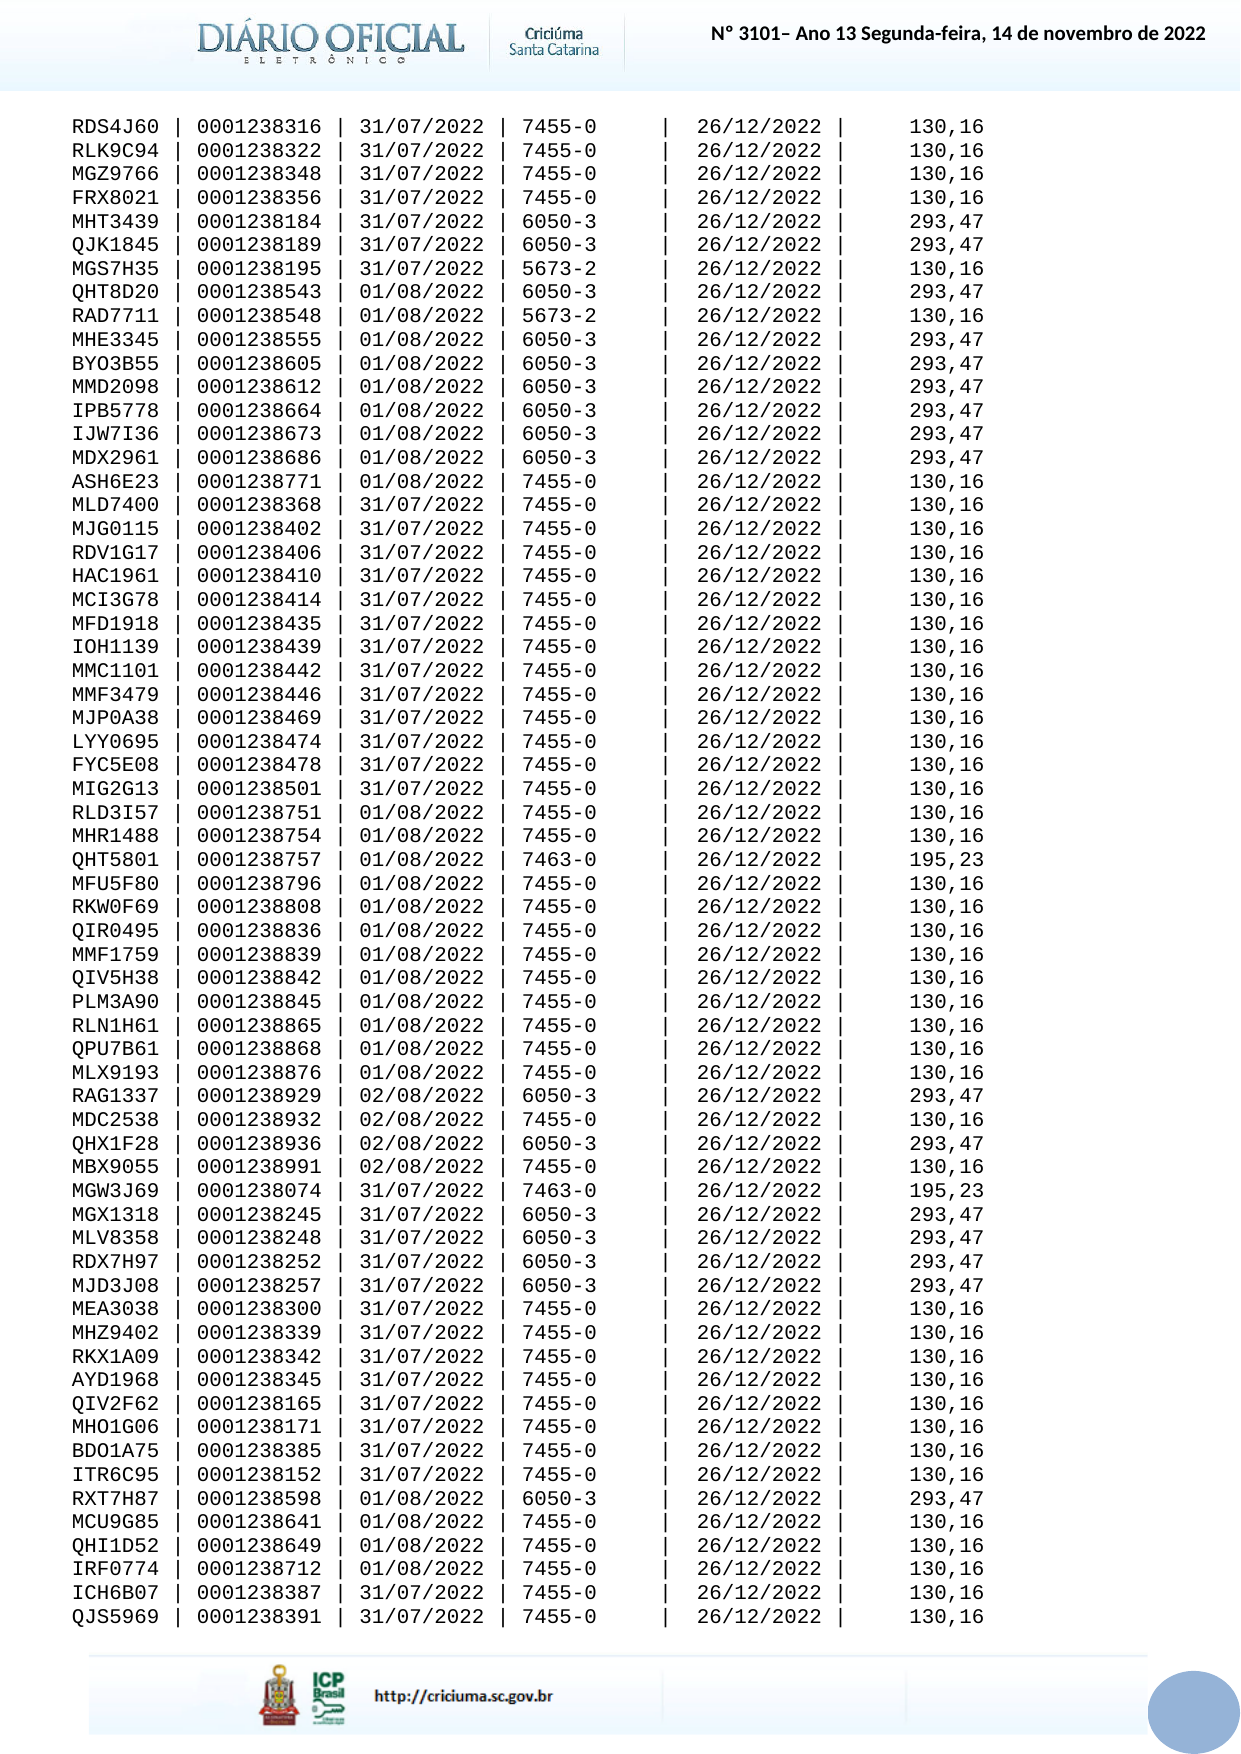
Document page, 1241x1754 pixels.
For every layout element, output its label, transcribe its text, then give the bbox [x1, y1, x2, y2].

text MMF3479 | 0001238446 | 31/07/2022 | 7455-0 | 26/12/2022 | 130,16 [59, 683, 1167, 707]
text ICH6B07 | 0001238387 | 31/07/2022 | 7455-0 | 26/12/2022 | 130,16 [59, 1582, 1167, 1606]
text BYO3B55 | 0001238605 | 01/08/2022 | 6050-3 | 26/12/2022 | 293,47 [59, 352, 1167, 376]
text MCI3G78 | 0001238414 | 31/07/2022 | 7455-0 | 26/12/2022 | 130,16 [59, 589, 1167, 613]
text QIV5H38 | 0001238842 | 01/08/2022 | 7455-0 | 26/12/2022 | 130,16 [59, 967, 1167, 991]
text PLM3A90 | 0001238845 | 01/08/2022 | 7455-0 | 26/12/2022 | 130,16 [59, 991, 1167, 1014]
text MCU9G85 | 0001238641 | 01/08/2022 | 7455-0 | 26/12/2022 | 130,16 [59, 1511, 1167, 1535]
text QHX1F28 | 0001238936 | 02/08/2022 | 6050-3 | 26/12/2022 | 293,47 [59, 1133, 1167, 1156]
text BDO1A75 | 0001238385 | 31/07/2022 | 7455-0 | 26/12/2022 | 130,16 [59, 1440, 1167, 1464]
text MLD7400 | 0001238368 | 31/07/2022 | 7455-0 | 26/12/2022 | 130,16 [59, 494, 1167, 518]
text MFU5F80 | 0001238796 | 01/08/2022 | 7455-0 | 26/12/2022 | 130,16 [59, 873, 1167, 896]
text MDC2538 | 0001238932 | 02/08/2022 | 7455-0 | 26/12/2022 | 130,16 [59, 1109, 1167, 1133]
text MLV8358 | 0001238248 | 31/07/2022 | 6050-3 | 26/12/2022 | 293,47 [59, 1227, 1167, 1251]
text MFD1918 | 0001238435 | 31/07/2022 | 7455-0 | 26/12/2022 | 130,16 [59, 613, 1167, 636]
text HAC1961 | 0001238410 | 31/07/2022 | 7455-0 | 26/12/2022 | 130,16 [59, 565, 1167, 589]
text ITR6C95 | 0001238152 | 31/07/2022 | 7455-0 | 26/12/2022 | 130,16 [59, 1464, 1167, 1487]
text FRX8021 | 0001238356 | 31/07/2022 | 7455-0 | 26/12/2022 | 130,16 [59, 187, 1167, 211]
text MHT3439 | 0001238184 | 31/07/2022 | 6050-3 | 26/12/2022 | 293,47 [59, 211, 1167, 234]
text MGS7H35 | 0001238195 | 31/07/2022 | 5673-2 | 26/12/2022 | 130,16 [59, 258, 1167, 282]
text ASH6E23 | 0001238771 | 01/08/2022 | 7455-0 | 26/12/2022 | 130,16 [59, 471, 1167, 494]
text MDX2961 | 0001238686 | 01/08/2022 | 6050-3 | 26/12/2022 | 293,47 [59, 447, 1167, 471]
text QPU7B61 | 0001238868 | 01/08/2022 | 7455-0 | 26/12/2022 | 130,16 [59, 1038, 1167, 1062]
text MLX9193 | 0001238876 | 01/08/2022 | 7455-0 | 26/12/2022 | 130,16 [59, 1062, 1167, 1086]
text AYD1968 | 0001238345 | 31/07/2022 | 7455-0 | 26/12/2022 | 130,16 [59, 1369, 1167, 1393]
text IJW7I36 | 0001238673 | 01/08/2022 | 6050-3 | 26/12/2022 | 293,47 [59, 423, 1167, 447]
text RAG1337 | 0001238929 | 02/08/2022 | 6050-3 | 26/12/2022 | 293,47 [59, 1086, 1167, 1109]
text QIV2F62 | 0001238165 | 31/07/2022 | 7455-0 | 26/12/2022 | 130,16 [59, 1393, 1167, 1417]
text IRF0774 | 0001238712 | 01/08/2022 | 7455-0 | 26/12/2022 | 130,16 [59, 1558, 1167, 1582]
text MHR1488 | 0001238754 | 01/08/2022 | 7455-0 | 26/12/2022 | 130,16 [59, 825, 1167, 849]
text MGW3J69 | 0001238074 | 31/07/2022 | 7463-0 | 26/12/2022 | 195,23 [59, 1180, 1167, 1204]
text MMC1101 | 0001238442 | 31/07/2022 | 7455-0 | 26/12/2022 | 130,16 [59, 660, 1167, 683]
text RXT7H87 | 0001238598 | 01/08/2022 | 6050-3 | 26/12/2022 | 293,47 [59, 1487, 1167, 1511]
text QHI1D52 | 0001238649 | 01/08/2022 | 7455-0 | 26/12/2022 | 130,16 [59, 1535, 1167, 1558]
text IPB5778 | 0001238664 | 01/08/2022 | 6050-3 | 26/12/2022 | 293,47 [59, 400, 1167, 423]
text MGZ9766 | 0001238348 | 31/07/2022 | 7455-0 | 26/12/2022 | 130,16 [59, 163, 1167, 187]
text RKW0F69 | 0001238808 | 01/08/2022 | 7455-0 | 26/12/2022 | 130,16 [59, 896, 1167, 920]
text RDS4J60 | 0001238316 | 31/07/2022 | 7455-0 | 26/12/2022 | 130,16 [59, 116, 1167, 140]
text MGX1318 | 0001238245 | 31/07/2022 | 6050-3 | 26/12/2022 | 293,47 [59, 1204, 1167, 1227]
text RKX1A09 | 0001238342 | 31/07/2022 | 7455-0 | 26/12/2022 | 130,16 [59, 1346, 1167, 1369]
text QJS5969 | 0001238391 | 31/07/2022 | 7455-0 | 26/12/2022 | 130,16 [59, 1606, 1167, 1629]
text MJD3J08 | 0001238257 | 31/07/2022 | 6050-3 | 26/12/2022 | 293,47 [59, 1275, 1167, 1298]
text QJK1845 | 0001238189 | 31/07/2022 | 6050-3 | 26/12/2022 | 293,47 [59, 234, 1167, 258]
text QHT5801 | 0001238757 | 01/08/2022 | 7463-0 | 26/12/2022 | 195,23 [59, 849, 1167, 873]
text RLN1H61 | 0001238865 | 01/08/2022 | 7455-0 | 26/12/2022 | 130,16 [59, 1014, 1167, 1038]
text RDV1G17 | 0001238406 | 31/07/2022 | 7455-0 | 26/12/2022 | 130,16 [59, 542, 1167, 565]
text LYY0695 | 0001238474 | 31/07/2022 | 7455-0 | 26/12/2022 | 130,16 [59, 731, 1167, 754]
text MJP0A38 | 0001238469 | 31/07/2022 | 7455-0 | 26/12/2022 | 130,16 [59, 707, 1167, 731]
text MHE3345 | 0001238555 | 01/08/2022 | 6050-3 | 26/12/2022 | 293,47 [59, 329, 1167, 352]
text MIG2G13 | 0001238501 | 31/07/2022 | 7455-0 | 26/12/2022 | 130,16 [59, 778, 1167, 802]
text IOH1139 | 0001238439 | 31/07/2022 | 7455-0 | 26/12/2022 | 130,16 [59, 636, 1167, 660]
text RLD3I57 | 0001238751 | 01/08/2022 | 7455-0 | 26/12/2022 | 130,16 [59, 802, 1167, 825]
text QIR0495 | 0001238836 | 01/08/2022 | 7455-0 | 26/12/2022 | 130,16 [59, 920, 1167, 944]
text QHT8D20 | 0001238543 | 01/08/2022 | 6050-3 | 26/12/2022 | 293,47 [59, 282, 1167, 305]
text FYC5E08 | 0001238478 | 31/07/2022 | 7455-0 | 26/12/2022 | 130,16 [59, 754, 1167, 778]
text MHO1G06 | 0001238171 | 31/07/2022 | 7455-0 | 26/12/2022 | 130,16 [59, 1417, 1167, 1440]
text RLK9C94 | 0001238322 | 31/07/2022 | 7455-0 | 26/12/2022 | 130,16 [59, 140, 1167, 163]
text MHZ9402 | 0001238339 | 31/07/2022 | 7455-0 | 26/12/2022 | 130,16 [59, 1322, 1167, 1346]
text MMD2098 | 0001238612 | 01/08/2022 | 6050-3 | 26/12/2022 | 293,47 [59, 376, 1167, 400]
text MJG0115 | 0001238402 | 31/07/2022 | 7455-0 | 26/12/2022 | 130,16 [59, 518, 1167, 542]
text MMF1759 | 0001238839 | 01/08/2022 | 7455-0 | 26/12/2022 | 130,16 [59, 944, 1167, 967]
text RAD7711 | 0001238548 | 01/08/2022 | 5673-2 | 26/12/2022 | 130,16 [59, 305, 1167, 329]
text MBX9055 | 0001238991 | 02/08/2022 | 7455-0 | 26/12/2022 | 130,16 [59, 1156, 1167, 1180]
text RDX7H97 | 0001238252 | 31/07/2022 | 6050-3 | 26/12/2022 | 293,47 [59, 1251, 1167, 1275]
text MEA3038 | 0001238300 | 31/07/2022 | 7455-0 | 26/12/2022 | 130,16 [59, 1298, 1167, 1322]
